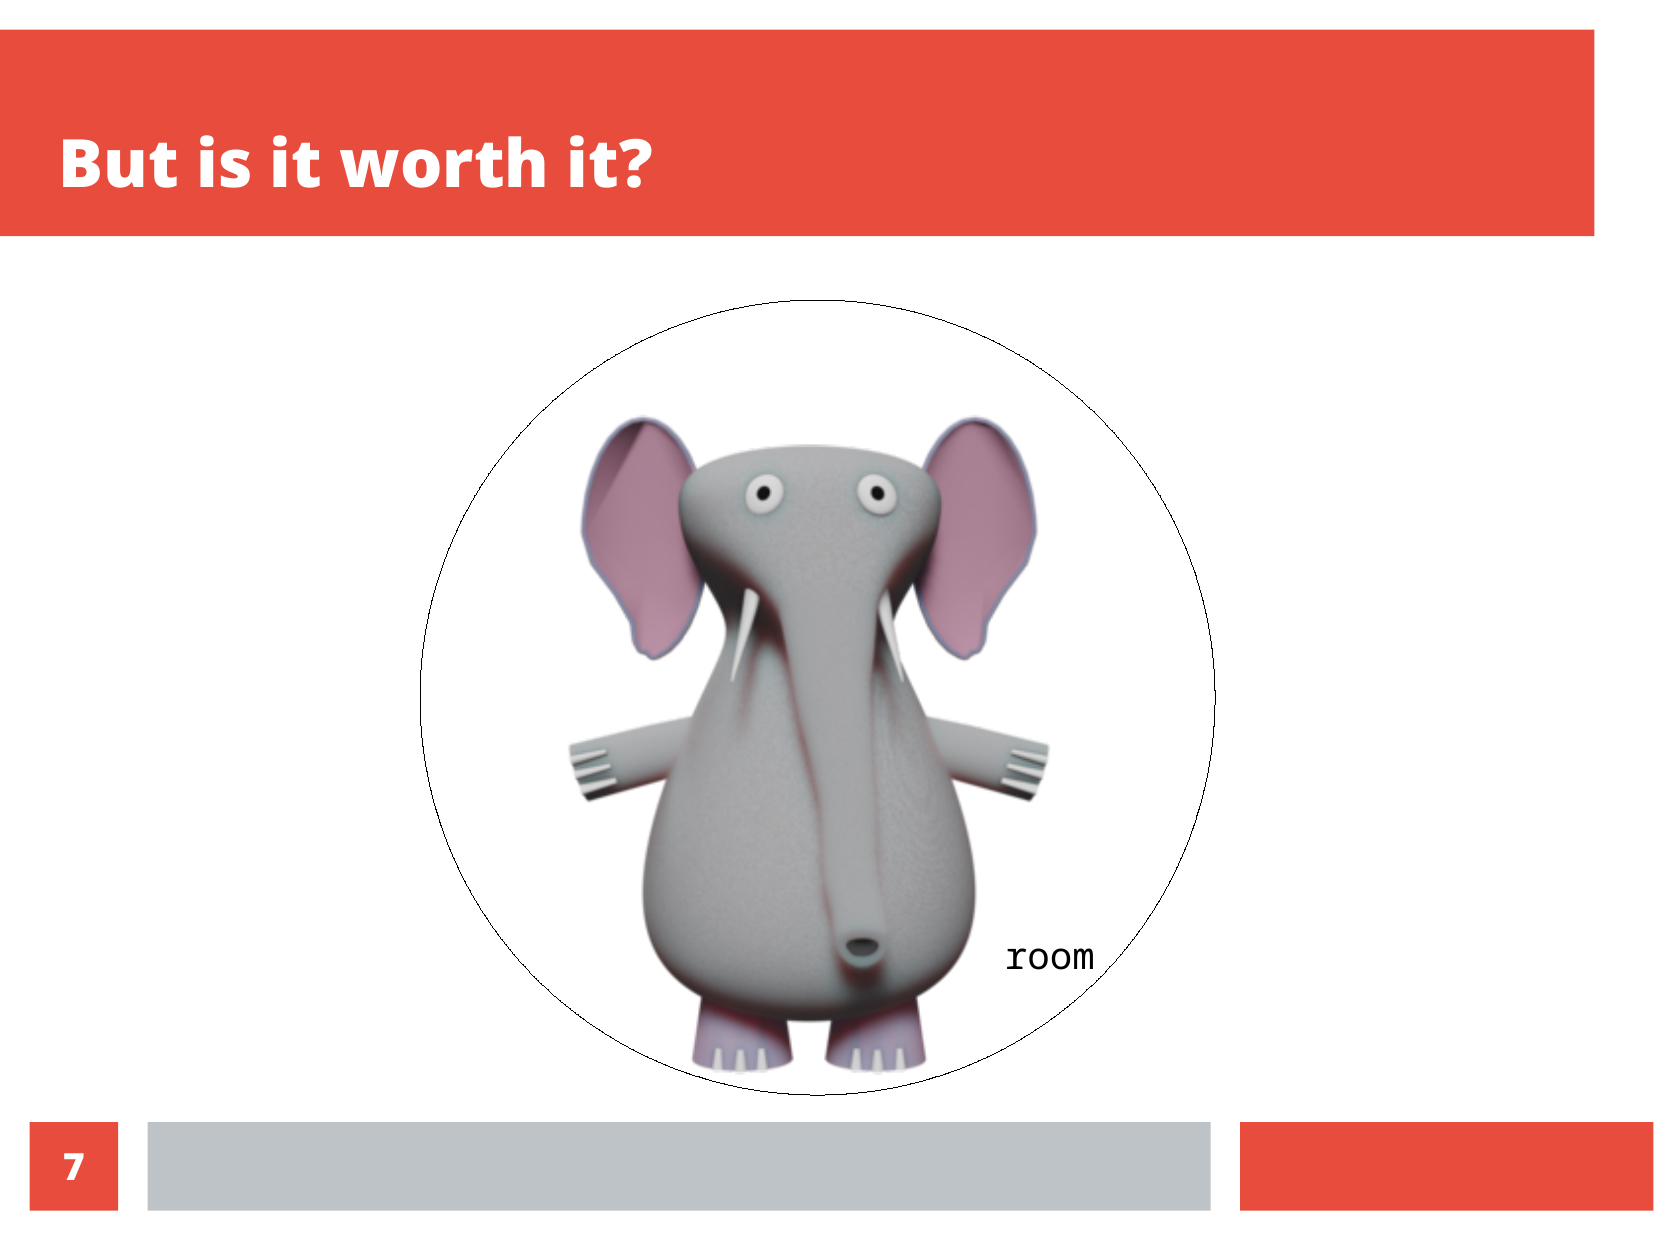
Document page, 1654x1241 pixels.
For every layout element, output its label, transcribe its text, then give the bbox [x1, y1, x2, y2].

picture [178, 400, 1441, 1111]
title But is it worth it? [59, 59, 1595, 207]
text_box [420, 300, 1216, 1096]
